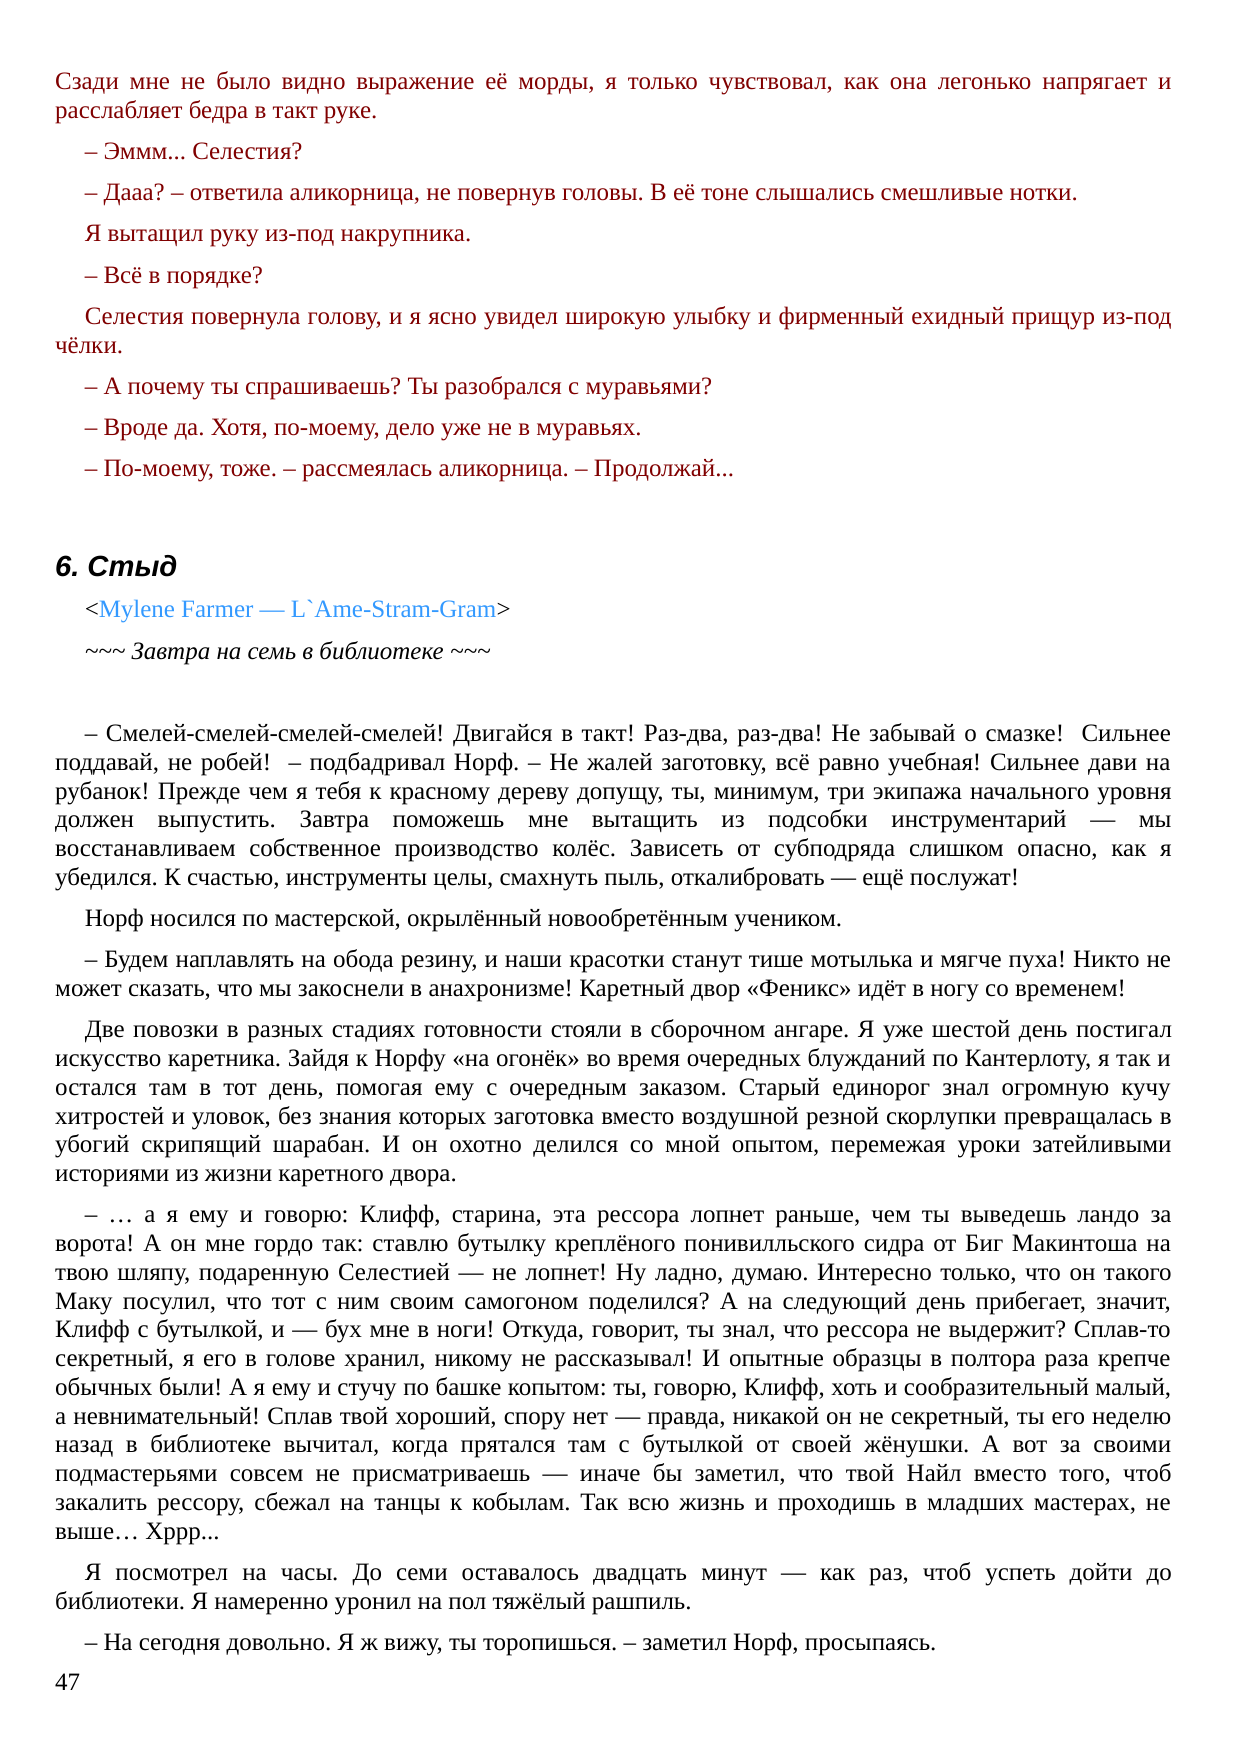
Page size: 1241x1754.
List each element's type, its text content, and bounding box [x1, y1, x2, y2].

text Норф носился по мастерской, окрылённый новообретённым учеником. [55, 903, 1173, 932]
text Сзади мне не было видно выражение её морды, я только чувствовал, как она легонько напрягает и расслабляет бедра в такт руке. [55, 66, 1173, 123]
text – Смелей-смелей-смелей-смелей! Двигайся в такт! Раз-два, раз-два! Не забывай о смазке! Сильнее поддавай, не робей! – подбадривал Норф. – Не жалей заготовку, всё равно учебная! Сильнее дави на рубанок! Прежде чем я тебя к красному дереву допущу, ты, минимум, три экипажа начального уровня должен выпустить. Завтра поможешь мне вытащить из подсобки инструментарий — мы восстанавливаем собственное производство колёс. Зависеть от субподряда слишком опасно, как я убедился. К счастью, инструменты целы, смахнуть пыль, откалибровать — ещё послужат! [55, 718, 1173, 891]
text Две повозки в разных стадиях готовности стояли в сборочном ангаре. Я уже шестой день постигал искусство каретника. Зайдя к Норфу «на огонёк» во время очередных блужданий по Кантерлоту, я так и остался там в тот день, помогая ему с очередным заказом. Старый единорог знал огромную кучу хитростей и уловок, без знания которых заготовка вместо воздушной резной скорлупки превращалась в убогий скрипящий шарабан. И он охотно делился со мной опытом, перемежая уроки затейливыми историями из жизни каретного двора. [55, 1014, 1173, 1187]
text – По-моему, тоже. – рассмеялась аликорница. – Продолжай... [55, 453, 1173, 482]
text – Дааа? – ответила аликорница, не повернув головы. В её тоне слышались смешливые нотки. [55, 177, 1173, 206]
text – Будем наплавлять на обода резину, и наши красотки станут тише мотылька и мягче пуха! Никто не может сказать, что мы закоснели в анахронизме! Каретный двор «Феникс» идёт в ногу со временем! [55, 944, 1173, 1002]
text – А почему ты спрашиваешь? Ты разобрался с муравьями? [55, 371, 1173, 400]
text – Эммм... Селестия? [55, 136, 1173, 165]
text Я посмотрел на часы. До семи оставалось двадцать минут — как раз, чтоб успеть дойти до библиотеки. Я намеренно уронил на пол тяжёлый рашпиль. [55, 1557, 1173, 1614]
text – Всё в порядке? [55, 260, 1173, 288]
text Селестия повернула голову, и я ясно увидел широкую улыбку и фирменный ехидный прищур из-под чёлки. [55, 301, 1173, 358]
text – Вроде да. Хотя, по-моему, дело уже не в муравьях. [55, 412, 1173, 441]
subtitle 6. Стыд [55, 548, 1173, 582]
text ~~~ Завтра на семь в библиотеке ~~~ [55, 636, 1173, 664]
text – … а я ему и говорю: Клифф, старина, эта рессора лопнет раньше, чем ты выведешь ландо за ворота! А он мне гордо так: ставлю бутылку креплёного понивилльского сидра от Биг Макинтоша на твою шляпу, подаренную Селестией — не лопнет! Ну ладно, думаю. Интересно только, что он такого Маку посулил, что тот с ним своим самогоном поделился? А на следующий день прибегает, значит, Клифф с бутылкой, и — бух мне в ноги! Откуда, говорит, ты знал, что рессора не выдержит? Сплав-то секретный, я его в голове хранил, никому не рассказывал! И опытные образцы в полтора раза крепче обычных были! А я ему и стучу по башке копытом: ты, говорю, Клифф, хоть и сообразительный малый, а невнимательный! Сплав твой хороший, спору нет — правда, никакой он не секретный, ты его неделю назад в библиотеке вычитал, когда прятался там с бутылкой от своей жёнушки. А вот за своими подмастерьями совсем не присматриваешь — иначе бы заметил, что твой Найл вместо того, чтоб закалить рессору, сбежал на танцы к кобылам. Так всю жизнь и проходишь в младших мастерах, не выше… Хррр... [55, 1199, 1173, 1544]
text <Mylene Farmer — L`Ame-Stram-Gram> [55, 594, 1173, 623]
text – На сегодня довольно. Я ж вижу, ты торопишься. – заметил Норф, просыпаясь. [55, 1627, 1173, 1656]
text Я вытащил руку из-под накрупника. [55, 218, 1173, 247]
